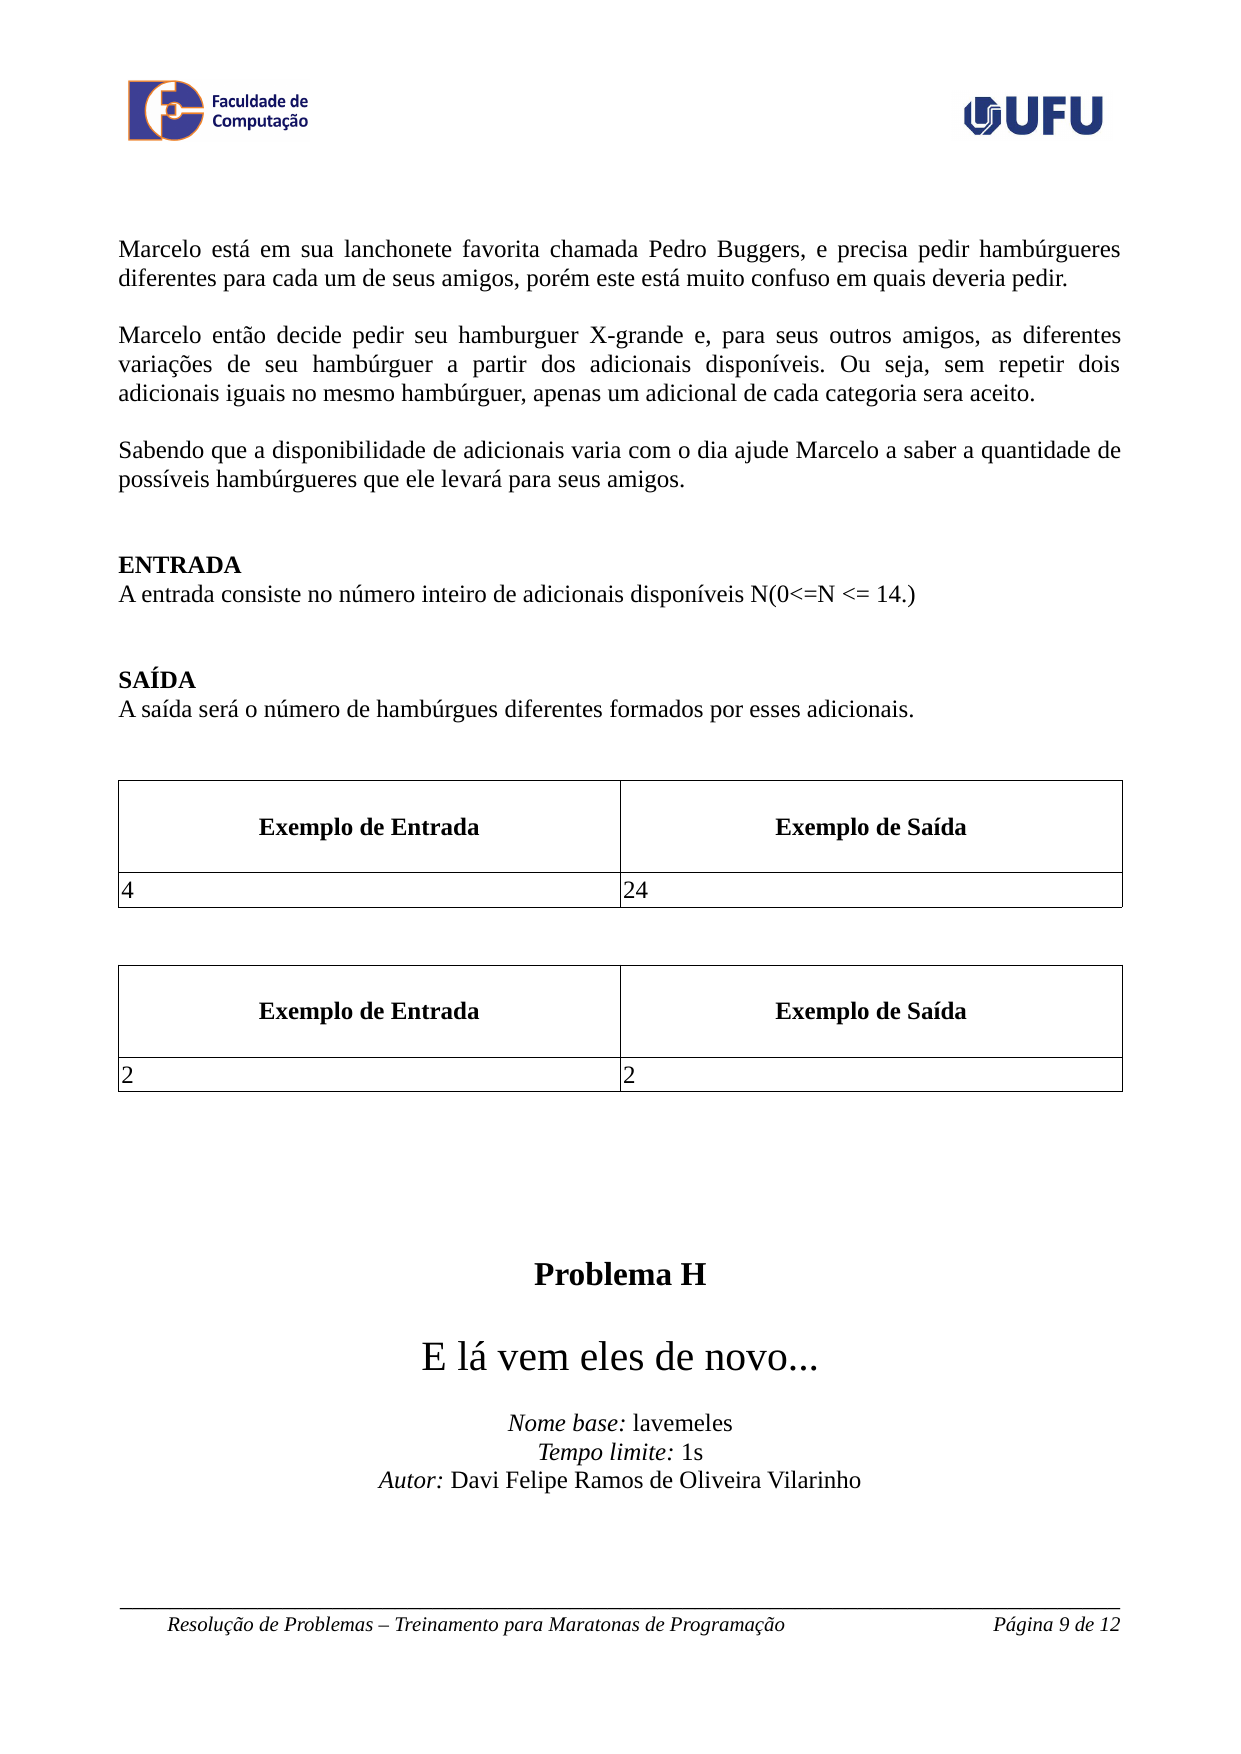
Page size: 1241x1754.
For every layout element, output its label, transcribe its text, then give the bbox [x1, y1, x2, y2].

text ENTRADA [118, 550, 1122, 579]
table_header Exemplo de Entrada [119, 781, 620, 872]
text Marcelo então decide pedir seu hamburguer X-grande e, para seus outros amigos, as diferentes variações de seu hambúrguer a partir dos adicionais disponíveis. Ou seja, sem repetir dois adicionais iguais no mesmo hambúrguer, apenas um adicional de cada categoria sera aceito. [118, 320, 1122, 406]
table_cell 24 [621, 873, 1122, 907]
table_cell 2 [621, 1058, 1122, 1091]
table_header Exemplo de Entrada [119, 966, 620, 1057]
text Marcelo está em sua lanchonete favorita chamada Pedro Buggers, e precisa pedir hambúrgueres diferentes para cada um de seus amigos, porém este está muito confuso em quais deveria pedir. [118, 234, 1122, 291]
text SAÍDA [118, 665, 1122, 694]
picture [950, 90, 1113, 141]
table_cell 4 [119, 873, 620, 907]
text Autor: Davi Felipe Ramos de Oliveira Vilarinho [118, 1465, 1122, 1494]
text A entrada consiste no número inteiro de adicionais disponíveis N(0<=N <= 14.) [118, 579, 1122, 608]
text E lá vem eles de novo... [118, 1331, 1122, 1379]
picture [126, 79, 310, 142]
text Nome base: lavemeles [118, 1408, 1122, 1437]
text A saída será o número de hambúrgues diferentes formados por esses adicionais. [118, 694, 1122, 723]
table_header Exemplo de Saída [621, 781, 1122, 872]
text Tempo limite: 1s [118, 1437, 1122, 1465]
text Problema H [118, 1254, 1122, 1293]
text Sabendo que a disponibilidade de adicionais varia com o dia ajude Marcelo a saber a quantidade de possíveis hambúrgueres que ele levará para seus amigos. [118, 435, 1122, 493]
table_cell 2 [119, 1058, 620, 1091]
table_header Exemplo de Saída [621, 966, 1122, 1057]
